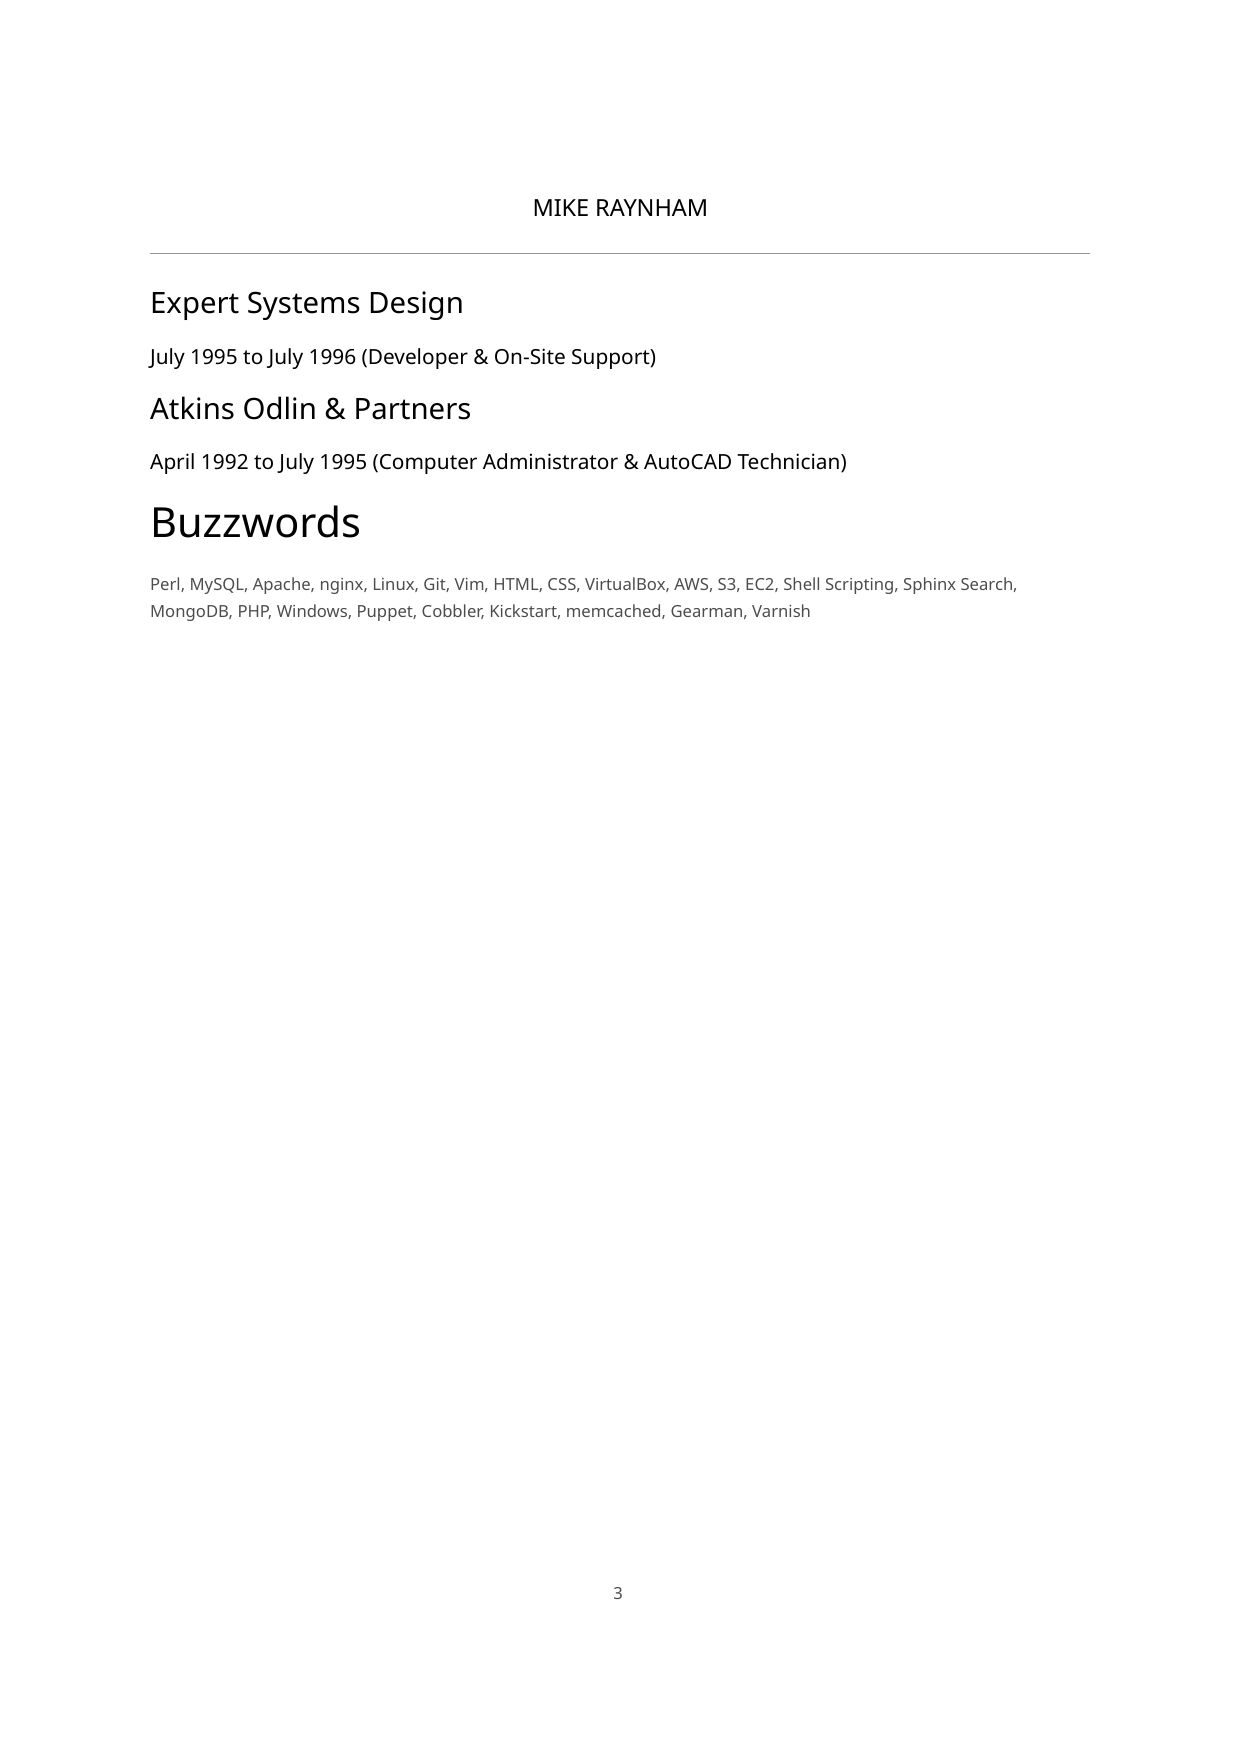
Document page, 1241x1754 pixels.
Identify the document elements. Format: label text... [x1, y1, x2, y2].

subtitle Buzzwords [150, 493, 1090, 550]
subtitle Expert Systems Design [150, 282, 1090, 322]
subtitle July 1995 to July 1996 (Developer & On-Site Support) [150, 342, 1090, 370]
subtitle Atkins Odlin & Partners [150, 388, 1090, 428]
subtitle April 1992 to July 1995 (Computer Administrator & AutoCAD Technician) [150, 447, 1090, 476]
text Perl, MySQL, Apache, nginx, Linux, Git, Vim, HTML, CSS, VirtualBox, AWS, S3, EC2, Shell Scripting, Sphinx Search, MongoDB, PHP, Windows, Puppet, Cobbler, Kickstart, memcached, Gearman, Varnish [150, 573, 1090, 623]
